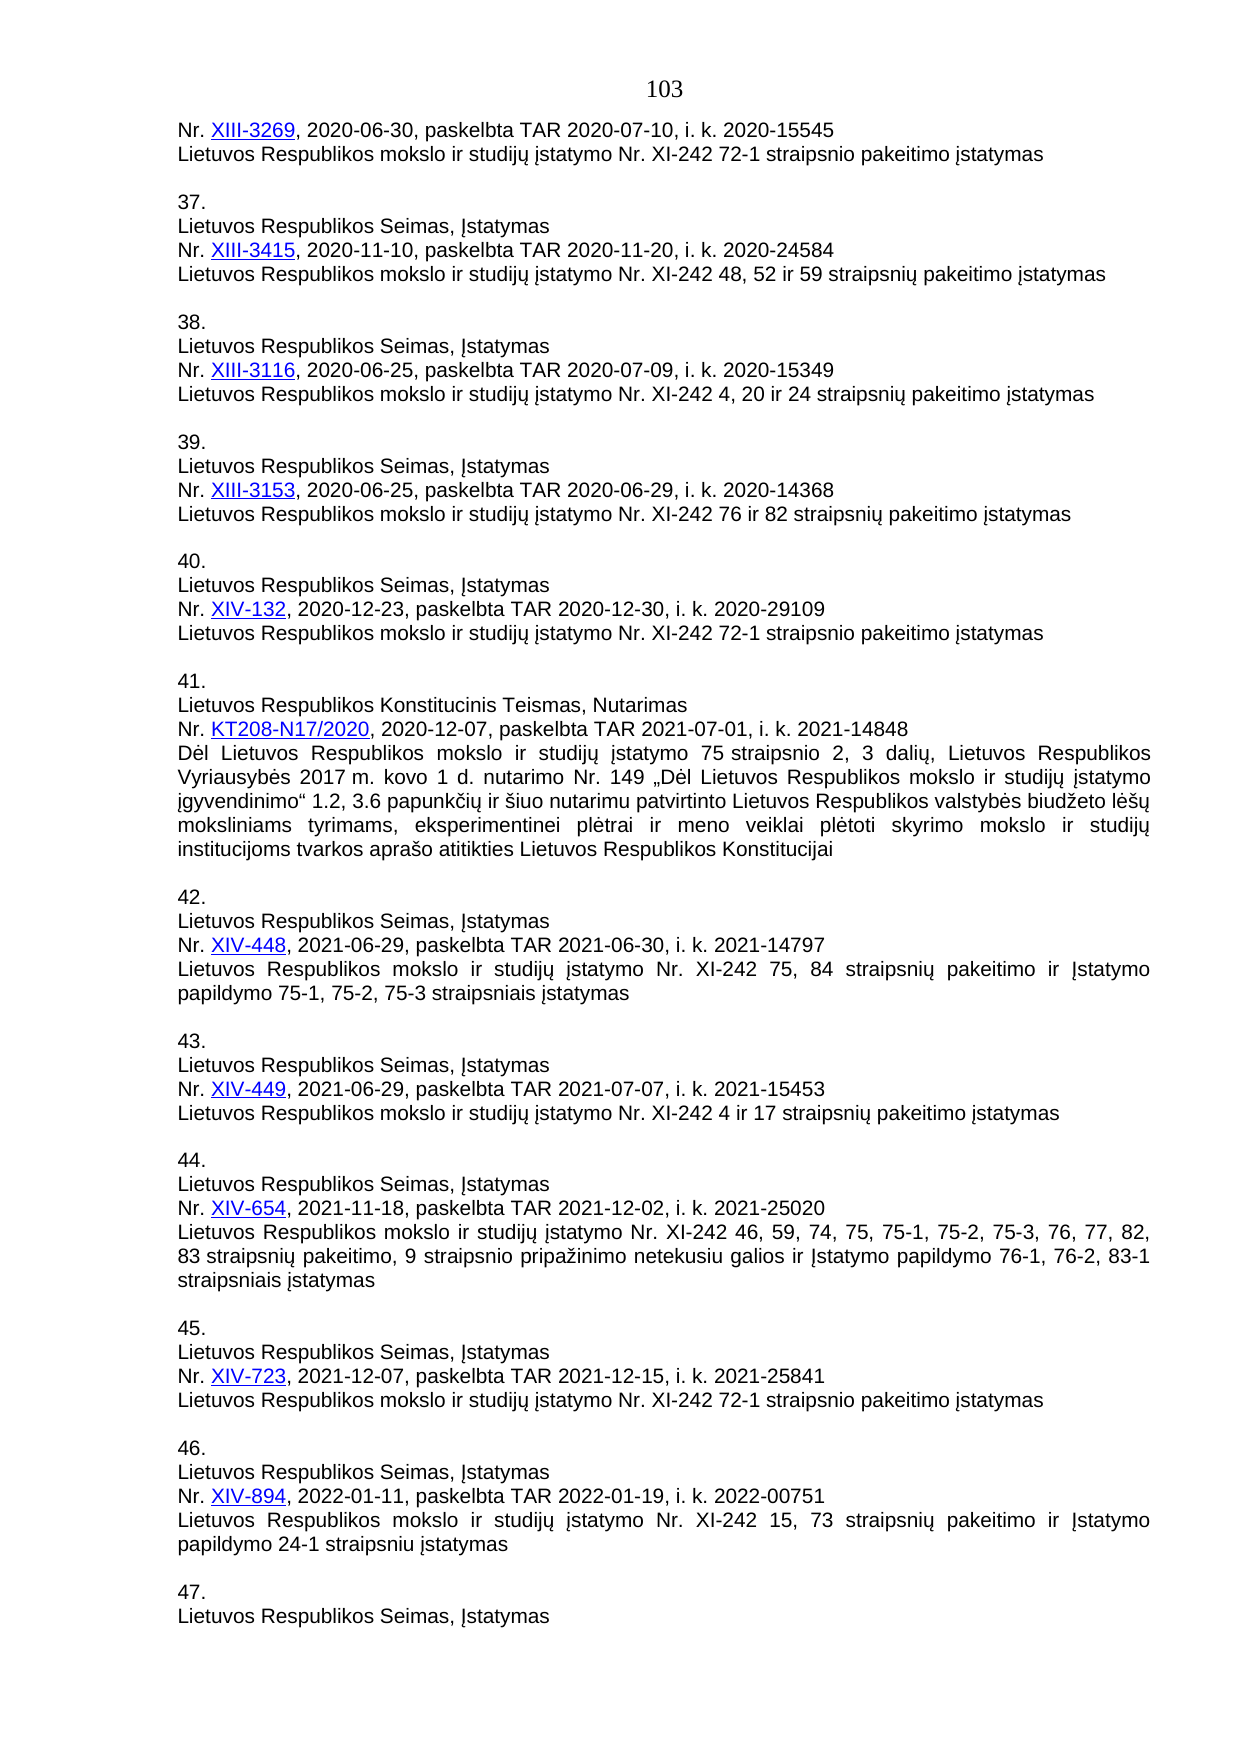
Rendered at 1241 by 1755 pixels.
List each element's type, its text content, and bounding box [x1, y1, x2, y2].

text Lietuvos Respublikos Seimas, Įstatymas [177, 1603, 1152, 1627]
text Nr. XIV-894, 2022-01-11, paskelbta TAR 2022-01-19, i. k. 2022-00751 [177, 1484, 1152, 1508]
text Lietuvos Respublikos mokslo ir studijų įstatymo Nr. XI-242 72-1 straipsnio pakeitimo įstatymas [177, 142, 1152, 166]
text Nr. XIII-3415, 2020-11-10, paskelbta TAR 2020-11-20, i. k. 2020-24584 [177, 238, 1152, 262]
text Nr. XIV-448, 2021-06-29, paskelbta TAR 2021-06-30, i. k. 2021-14797 [177, 933, 1152, 957]
text 43. [177, 1028, 1152, 1052]
text Nr. XIII-3269, 2020-06-30, paskelbta TAR 2020-07-10, i. k. 2020-15545 [177, 118, 1152, 142]
text Nr. XIV-654, 2021-11-18, paskelbta TAR 2021-12-02, i. k. 2021-25020 [177, 1196, 1152, 1220]
text Lietuvos Respublikos Seimas, Įstatymas [177, 453, 1152, 477]
text 40. [177, 549, 1152, 573]
text Lietuvos Respublikos Seimas, Įstatymas [177, 214, 1152, 238]
text Lietuvos Respublikos Seimas, Įstatymas [177, 1460, 1152, 1484]
text Lietuvos Respublikos mokslo ir studijų įstatymo Nr. XI-242 4 ir 17 straipsnių pakeitimo įstatymas [177, 1100, 1152, 1124]
text 42. [177, 885, 1152, 909]
text 37. [177, 190, 1152, 214]
text Lietuvos Respublikos mokslo ir studijų įstatymo Nr. XI-242 72-1 straipsnio pakeitimo įstatymas [177, 1388, 1152, 1412]
text Nr. XIV-449, 2021-06-29, paskelbta TAR 2021-07-07, i. k. 2021-15453 [177, 1076, 1152, 1100]
text Lietuvos Respublikos Seimas, Įstatymas [177, 1052, 1152, 1076]
text Lietuvos Respublikos mokslo ir studijų įstatymo Nr. XI-242 75, 84 straipsnių pakeitimo ir Įstatymo papildymo 75-1, 75-2, 75-3 straipsniais įstatymas [177, 957, 1152, 1004]
text 46. [177, 1436, 1152, 1460]
text 44. [177, 1148, 1152, 1172]
text Lietuvos Respublikos mokslo ir studijų įstatymo Nr. XI-242 15, 73 straipsnių pakeitimo ir Įstatymo papildymo 24-1 straipsniu įstatymas [177, 1508, 1152, 1556]
text Lietuvos Respublikos mokslo ir studijų įstatymo Nr. XI-242 4, 20 ir 24 straipsnių pakeitimo įstatymas [177, 382, 1152, 406]
text 47. [177, 1579, 1152, 1603]
text Lietuvos Respublikos Seimas, Įstatymas [177, 334, 1152, 358]
text Lietuvos Respublikos mokslo ir studijų įstatymo Nr. XI-242 46, 59, 74, 75, 75-1, 75-2, 75-3, 76, 77, 82, 83 straipsnių pakeitimo, 9 straipsnio pripažinimo netekusiu galios ir Įstatymo papildymo 76-1, 76-2, 83-1 straipsniais įstatymas [177, 1220, 1152, 1292]
text Lietuvos Respublikos mokslo ir studijų įstatymo Nr. XI-242 72-1 straipsnio pakeitimo įstatymas [177, 621, 1152, 645]
text Lietuvos Respublikos Seimas, Įstatymas [177, 1340, 1152, 1364]
text Lietuvos Respublikos Seimas, Įstatymas [177, 1172, 1152, 1196]
text Nr. XIII-3116, 2020-06-25, paskelbta TAR 2020-07-09, i. k. 2020-15349 [177, 358, 1152, 382]
text 45. [177, 1316, 1152, 1340]
text Lietuvos Respublikos mokslo ir studijų įstatymo Nr. XI-242 48, 52 ir 59 straipsnių pakeitimo įstatymas [177, 262, 1152, 286]
text Nr. KT208-N17/2020, 2020-12-07, paskelbta TAR 2021-07-01, i. k. 2021-14848 [177, 717, 1152, 741]
text Nr. XIV-132, 2020-12-23, paskelbta TAR 2020-12-30, i. k. 2020-29109 [177, 597, 1152, 621]
text Lietuvos Respublikos Konstitucinis Teismas, Nutarimas [177, 693, 1152, 717]
text 38. [177, 310, 1152, 334]
text Nr. XIV-723, 2021-12-07, paskelbta TAR 2021-12-15, i. k. 2021-25841 [177, 1364, 1152, 1388]
text Dėl Lietuvos Respublikos mokslo ir studijų įstatymo 75 straipsnio 2, 3 dalių, Lietuvos Respublikos Vyriausybės 2017 m. kovo 1 d. nutarimo Nr. 149 „Dėl Lietuvos Respublikos mokslo ir studijų įstatymo įgyvendinimo“ 1.2, 3.6 papunkčių ir šiuo nutarimu patvirtinto Lietuvos Respublikos valstybės biudžeto lėšų moksliniams tyrimams, eksperimentinei plėtrai ir meno veiklai plėtoti skyrimo mokslo ir studijų institucijoms tvarkos aprašo atitikties Lietuvos Respublikos Konstitucijai [177, 741, 1152, 861]
text 41. [177, 669, 1152, 693]
text Lietuvos Respublikos Seimas, Įstatymas [177, 909, 1152, 933]
text Lietuvos Respublikos mokslo ir studijų įstatymo Nr. XI-242 76 ir 82 straipsnių pakeitimo įstatymas [177, 501, 1152, 525]
text 39. [177, 429, 1152, 453]
text Nr. XIII-3153, 2020-06-25, paskelbta TAR 2020-06-29, i. k. 2020-14368 [177, 477, 1152, 501]
text Lietuvos Respublikos Seimas, Įstatymas [177, 573, 1152, 597]
